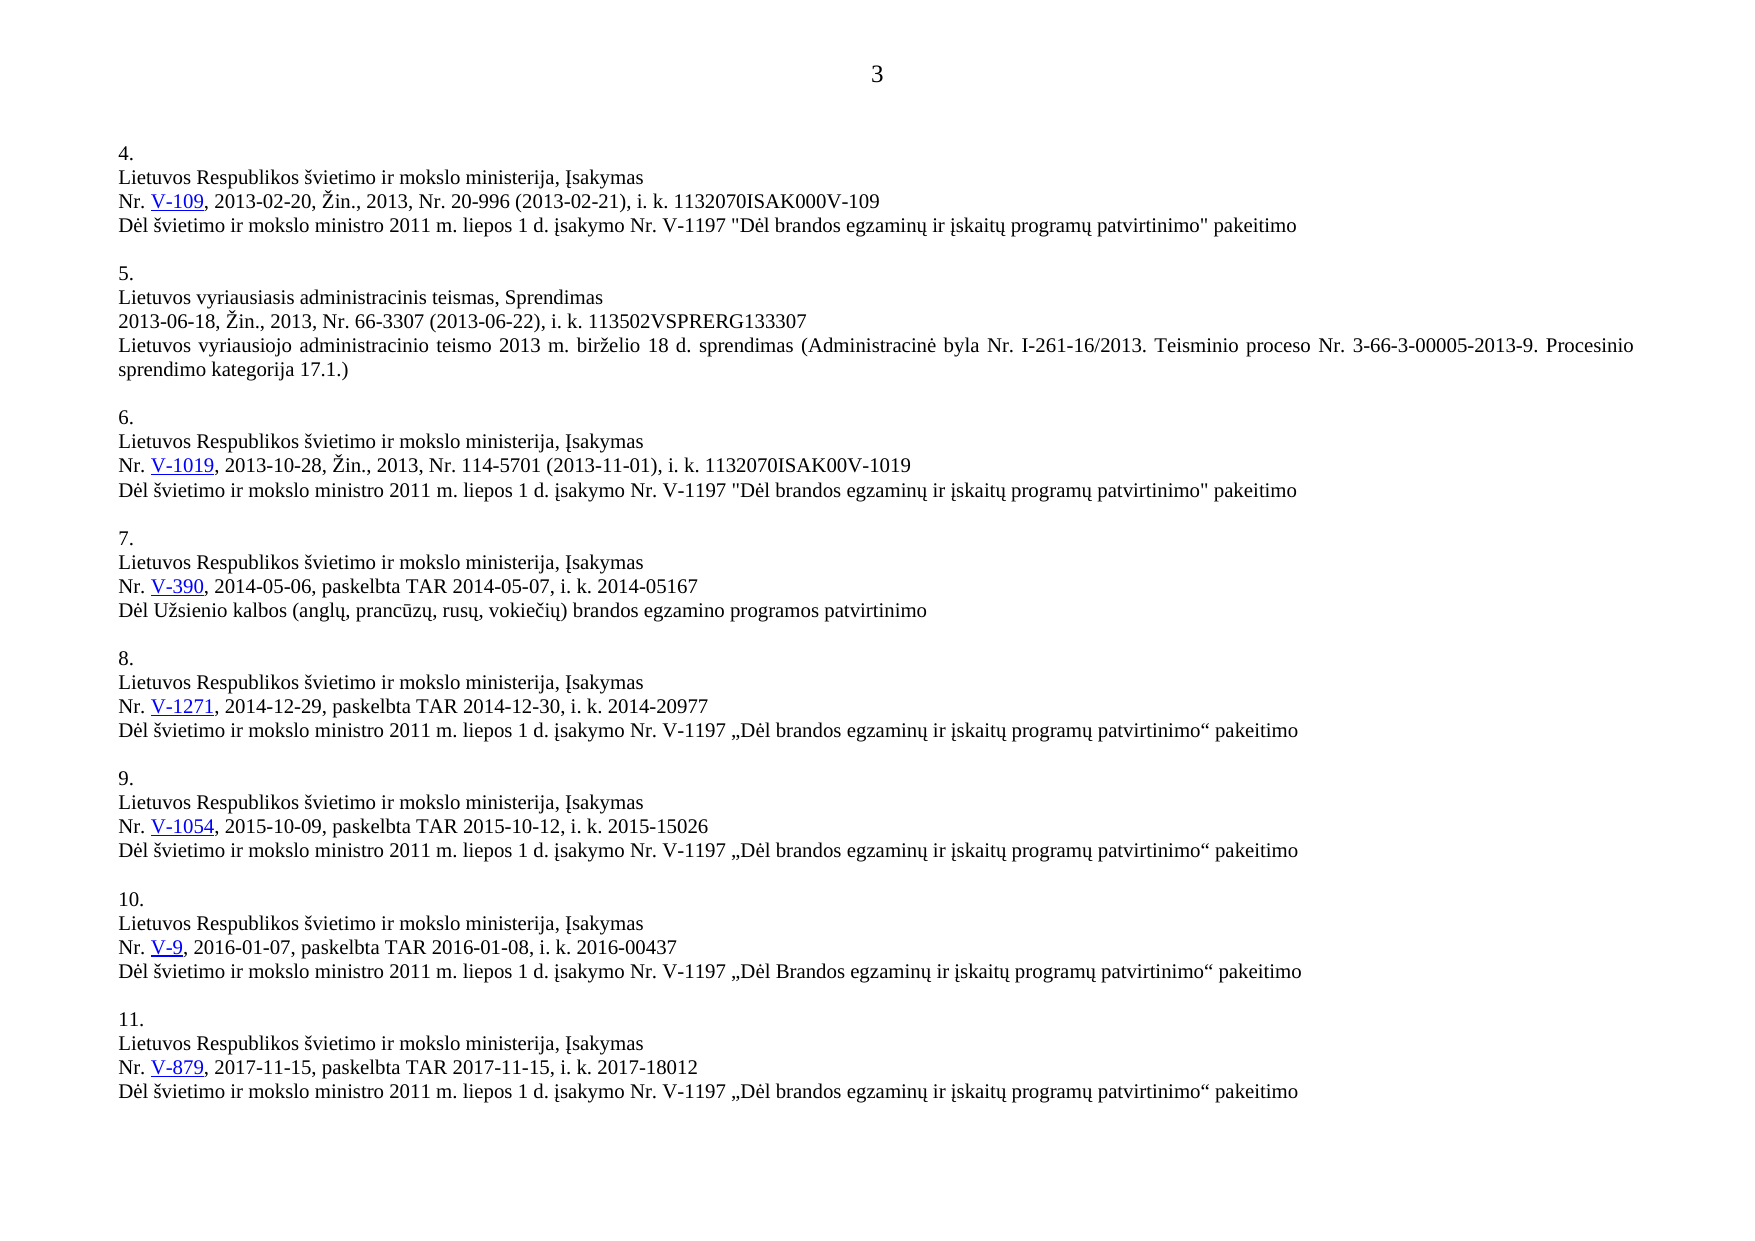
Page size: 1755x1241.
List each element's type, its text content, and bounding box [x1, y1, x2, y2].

text Nr. V-390, 2014-05-06, paskelbta TAR 2014-05-07, i. k. 2014-05167 [118, 574, 1636, 598]
text 7. [118, 526, 1636, 550]
text Dėl švietimo ir mokslo ministro 2011 m. liepos 1 d. įsakymo Nr. V-1197 „Dėl brandos egzaminų ir įskaitų programų patvirtinimo“ pakeitimo [118, 838, 1636, 862]
text Dėl švietimo ir mokslo ministro 2011 m. liepos 1 d. įsakymo Nr. V-1197 „Dėl Brandos egzaminų ir įskaitų programų patvirtinimo“ pakeitimo [118, 959, 1636, 983]
text 10. [118, 887, 1636, 911]
text 8. [118, 646, 1636, 670]
text Nr. V-109, 2013-02-20, Žin., 2013, Nr. 20-996 (2013-02-21), i. k. 1132070ISAK000V-109 [118, 189, 1636, 213]
text Lietuvos vyriausiasis administracinis teismas, Sprendimas [118, 285, 1636, 309]
text Nr. V-1054, 2015-10-09, paskelbta TAR 2015-10-12, i. k. 2015-15026 [118, 814, 1636, 838]
text Lietuvos Respublikos švietimo ir mokslo ministerija, Įsakymas [118, 165, 1636, 189]
text Lietuvos Respublikos švietimo ir mokslo ministerija, Įsakymas [118, 670, 1636, 694]
text Lietuvos Respublikos švietimo ir mokslo ministerija, Įsakymas [118, 790, 1636, 814]
text Dėl švietimo ir mokslo ministro 2011 m. liepos 1 d. įsakymo Nr. V-1197 "Dėl brandos egzaminų ir įskaitų programų patvirtinimo" pakeitimo [118, 213, 1636, 237]
text Lietuvos Respublikos švietimo ir mokslo ministerija, Įsakymas [118, 911, 1636, 935]
text 11. [118, 1007, 1636, 1031]
text Nr. V-1271, 2014-12-29, paskelbta TAR 2014-12-30, i. k. 2014-20977 [118, 694, 1636, 718]
text 4. [118, 141, 1636, 165]
text Dėl Užsienio kalbos (anglų, prancūzų, rusų, vokiečių) brandos egzamino programos patvirtinimo [118, 598, 1636, 622]
text 9. [118, 766, 1636, 790]
text Lietuvos Respublikos švietimo ir mokslo ministerija, Įsakymas [118, 1031, 1636, 1055]
text 5. [118, 261, 1636, 285]
text Lietuvos vyriausiojo administracinio teismo 2013 m. birželio 18 d. sprendimas (Administracinė byla Nr. I-261-16/2013. Teisminio proceso Nr. 3-66-3-00005-2013-9. Procesinio sprendimo kategorija 17.1.) [118, 333, 1636, 381]
text 2013-06-18, Žin., 2013, Nr. 66-3307 (2013-06-22), i. k. 113502VSPRERG133307 [118, 309, 1636, 333]
text Nr. V-1019, 2013-10-28, Žin., 2013, Nr. 114-5701 (2013-11-01), i. k. 1132070ISAK00V-1019 [118, 453, 1636, 477]
text Dėl švietimo ir mokslo ministro 2011 m. liepos 1 d. įsakymo Nr. V-1197 "Dėl brandos egzaminų ir įskaitų programų patvirtinimo" pakeitimo [118, 477, 1636, 502]
text Nr. V-879, 2017-11-15, paskelbta TAR 2017-11-15, i. k. 2017-18012 [118, 1055, 1636, 1079]
text Nr. V-9, 2016-01-07, paskelbta TAR 2016-01-08, i. k. 2016-00437 [118, 935, 1636, 959]
text Lietuvos Respublikos švietimo ir mokslo ministerija, Įsakymas [118, 550, 1636, 574]
text 6. [118, 405, 1636, 429]
text Dėl švietimo ir mokslo ministro 2011 m. liepos 1 d. įsakymo Nr. V-1197 „Dėl brandos egzaminų ir įskaitų programų patvirtinimo“ pakeitimo [118, 718, 1636, 742]
text Lietuvos Respublikos švietimo ir mokslo ministerija, Įsakymas [118, 429, 1636, 453]
text Dėl švietimo ir mokslo ministro 2011 m. liepos 1 d. įsakymo Nr. V-1197 „Dėl brandos egzaminų ir įskaitų programų patvirtinimo“ pakeitimo [118, 1079, 1636, 1103]
